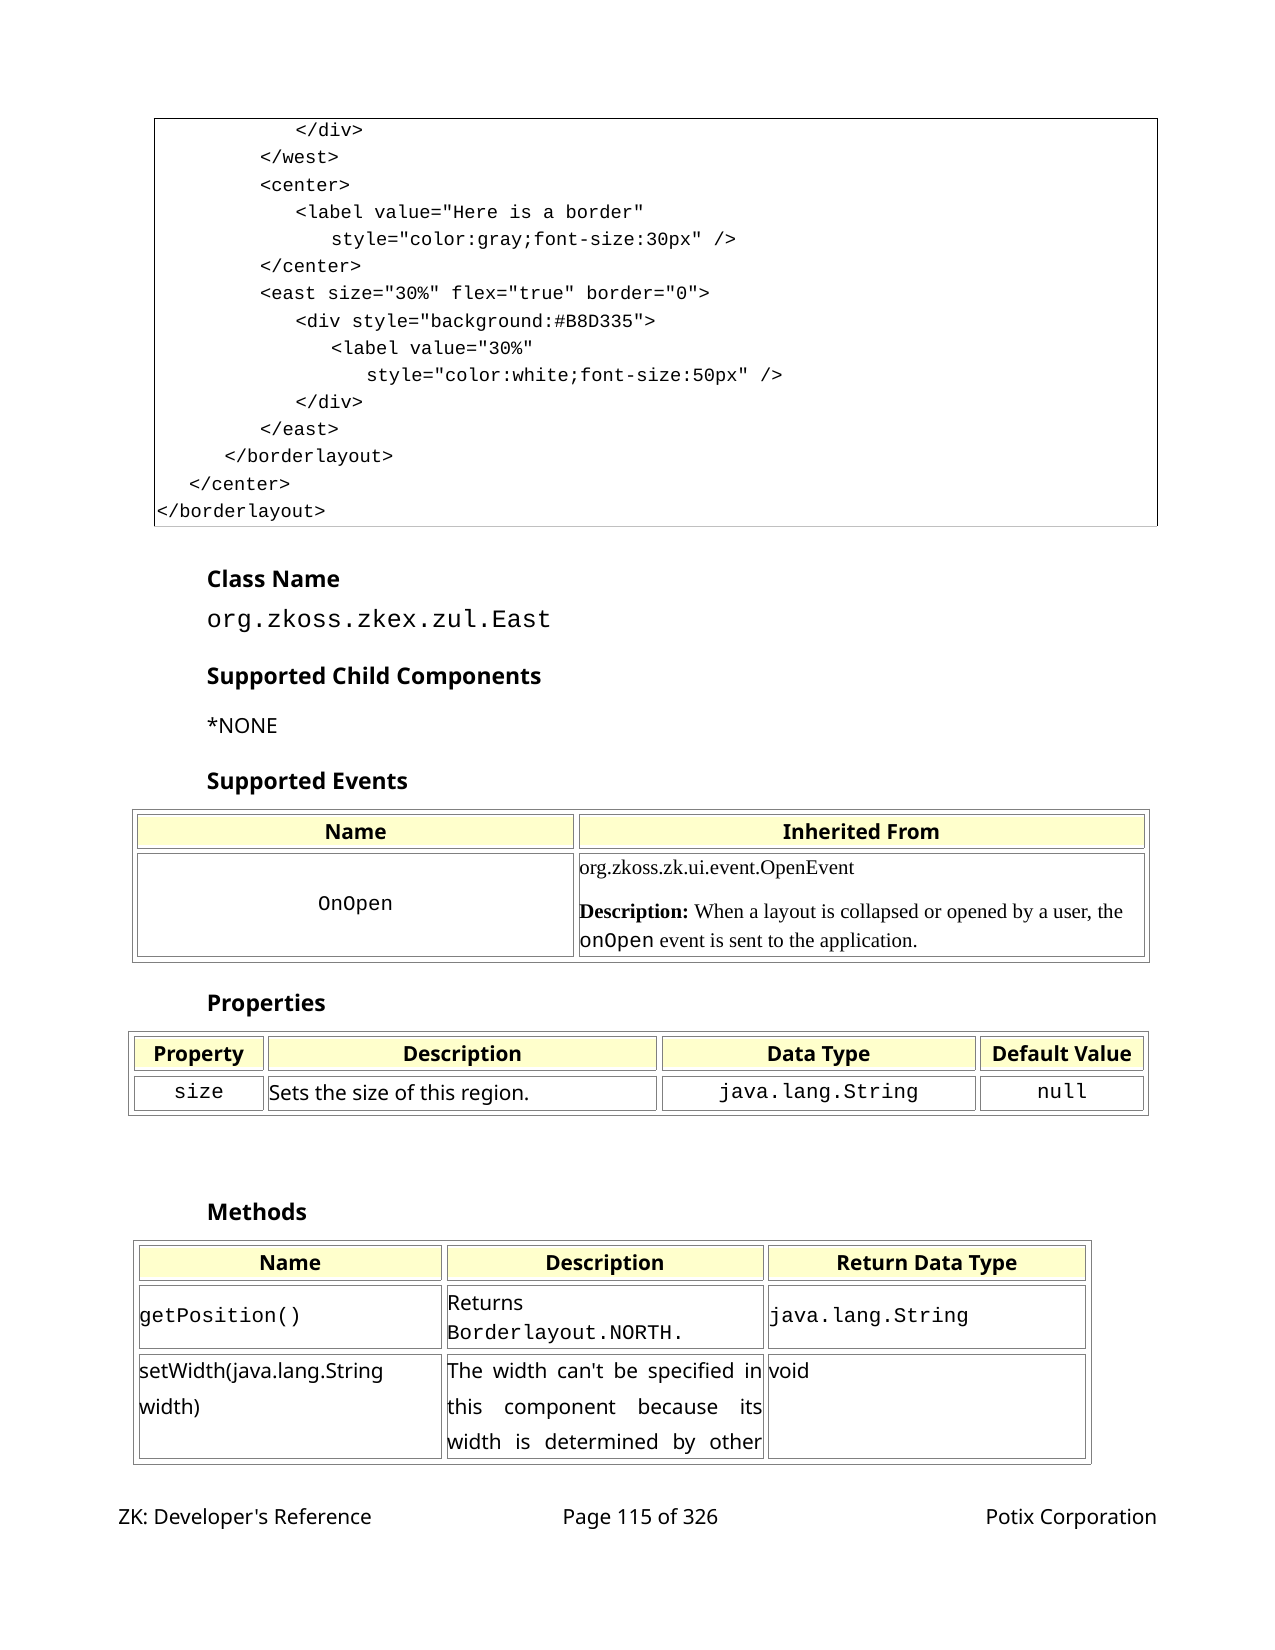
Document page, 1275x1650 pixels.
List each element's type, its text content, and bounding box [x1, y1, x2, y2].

table_header Return Data Type [766, 1241, 1088, 1279]
table_header Data Type [659, 1032, 978, 1070]
table_cell setWidth(java.lang.String width) [136, 1348, 444, 1458]
table_cell getPosition() [136, 1280, 444, 1348]
table_cell Sets the size of this region. [266, 1070, 659, 1109]
text </borderlayout> [155, 499, 1157, 526]
table_cell void [766, 1348, 1088, 1458]
table_cell Returns Borderlayout.NORTH. [444, 1280, 766, 1348]
table_cell OnOpen [134, 848, 576, 956]
text <label value="30%" [155, 336, 1157, 360]
text <east size="30%" flex="true" border="0"> [155, 281, 1157, 306]
table_header Default Value [978, 1032, 1146, 1070]
subtitle Class Name [207, 563, 1157, 594]
text </west> [155, 145, 1157, 169]
table_cell The width can't be specified in this component because its width is determined by other [444, 1348, 766, 1458]
table_header Property [131, 1032, 266, 1070]
text style="color:white;font-size:50px" /> [155, 363, 1157, 387]
text </center> [155, 254, 1157, 278]
text </east> [155, 417, 1157, 441]
text </div> [155, 390, 1157, 414]
table_cell org.zkoss.zk.ui.event.OpenEvent Description: When a layout is collapsed or opened by a user, the onOpen event is sent to the application. [576, 848, 1147, 956]
text style="color:gray;font-size:30px" /> [155, 227, 1157, 251]
text </borderlayout> [155, 444, 1157, 469]
table_cell java.lang.String [766, 1280, 1088, 1348]
subtitle Supported Events [207, 765, 1157, 796]
table_cell size [131, 1070, 266, 1109]
table_cell null [978, 1070, 1146, 1109]
table_header Name [134, 810, 576, 848]
table_header Name [136, 1241, 444, 1279]
text <div style="background:#B8D335"> [155, 308, 1157, 333]
text *NONE [207, 711, 1157, 740]
subtitle Properties [207, 987, 1157, 1018]
table_header Description [444, 1241, 766, 1279]
text </div> [155, 119, 1157, 142]
text <label value="Here is a border" [155, 200, 1157, 224]
table_cell java.lang.String [659, 1070, 978, 1109]
text </center> [155, 472, 1157, 496]
table_header Inherited From [576, 810, 1147, 848]
table_header Description [266, 1032, 659, 1070]
subtitle Supported Child Components [207, 659, 1157, 691]
text org.zkoss.zkex.zul.East [207, 606, 1157, 634]
text <center> [155, 172, 1157, 197]
subtitle Methods [207, 1196, 1157, 1227]
